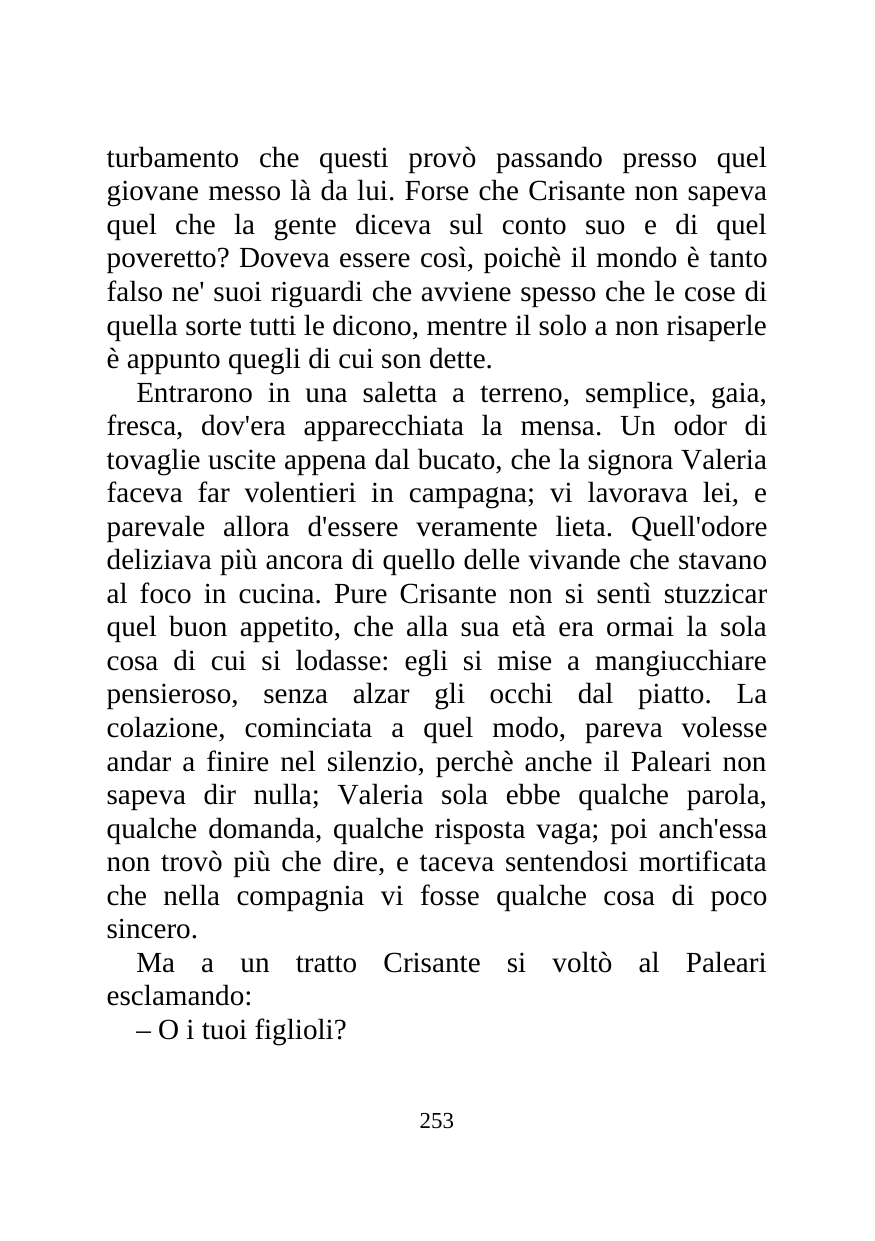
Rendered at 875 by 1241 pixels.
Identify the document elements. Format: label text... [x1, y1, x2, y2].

text Entrarono in una saletta a terreno, semplice, gaia, fresca, dov'era apparecchiata la mensa. Un odor di tovaglie uscite appena dal bucato, che la signora Valeria faceva far volentieri in campagna; vi lavorava lei, e parevale allora d'essere veramente lieta. Quell'odore deliziava più ancora di quello delle vivande che stavano al foco in cucina. Pure Crisante non si sentì stuzzicar quel buon appetito, che alla sua età era ormai la sola cosa di cui si lodasse: egli si mise a mangiucchiare pensieroso, senza alzar gli occhi dal piatto. La colazione, cominciata a quel modo, pareva volesse andar a finire nel silenzio, perchè anche il Paleari non sapeva dir nulla; Valeria sola ebbe qualche parola, qualche domanda, qualche risposta vaga; poi anch'essa non trovò più che dire, e taceva sentendosi mortificata che nella compagnia vi fosse qualche cosa di poco sincero. [106, 375, 768, 945]
text – O i tuoi figlioli? [106, 1012, 768, 1046]
text Ma a un tratto Crisante si voltò al Paleari esclamando: [106, 945, 768, 1012]
text turbamento che questi provò passando presso quel giovane messo là da lui. Forse che Crisante non sapeva quel che la gente diceva sul conto suo e di quel poveretto? Doveva essere così, poichè il mondo è tanto falso ne' suoi riguardi che avviene spesso che le cose di quella sorte tutti le dicono, mentre il solo a non risaperle è appunto quegli di cui son dette. [106, 140, 768, 375]
